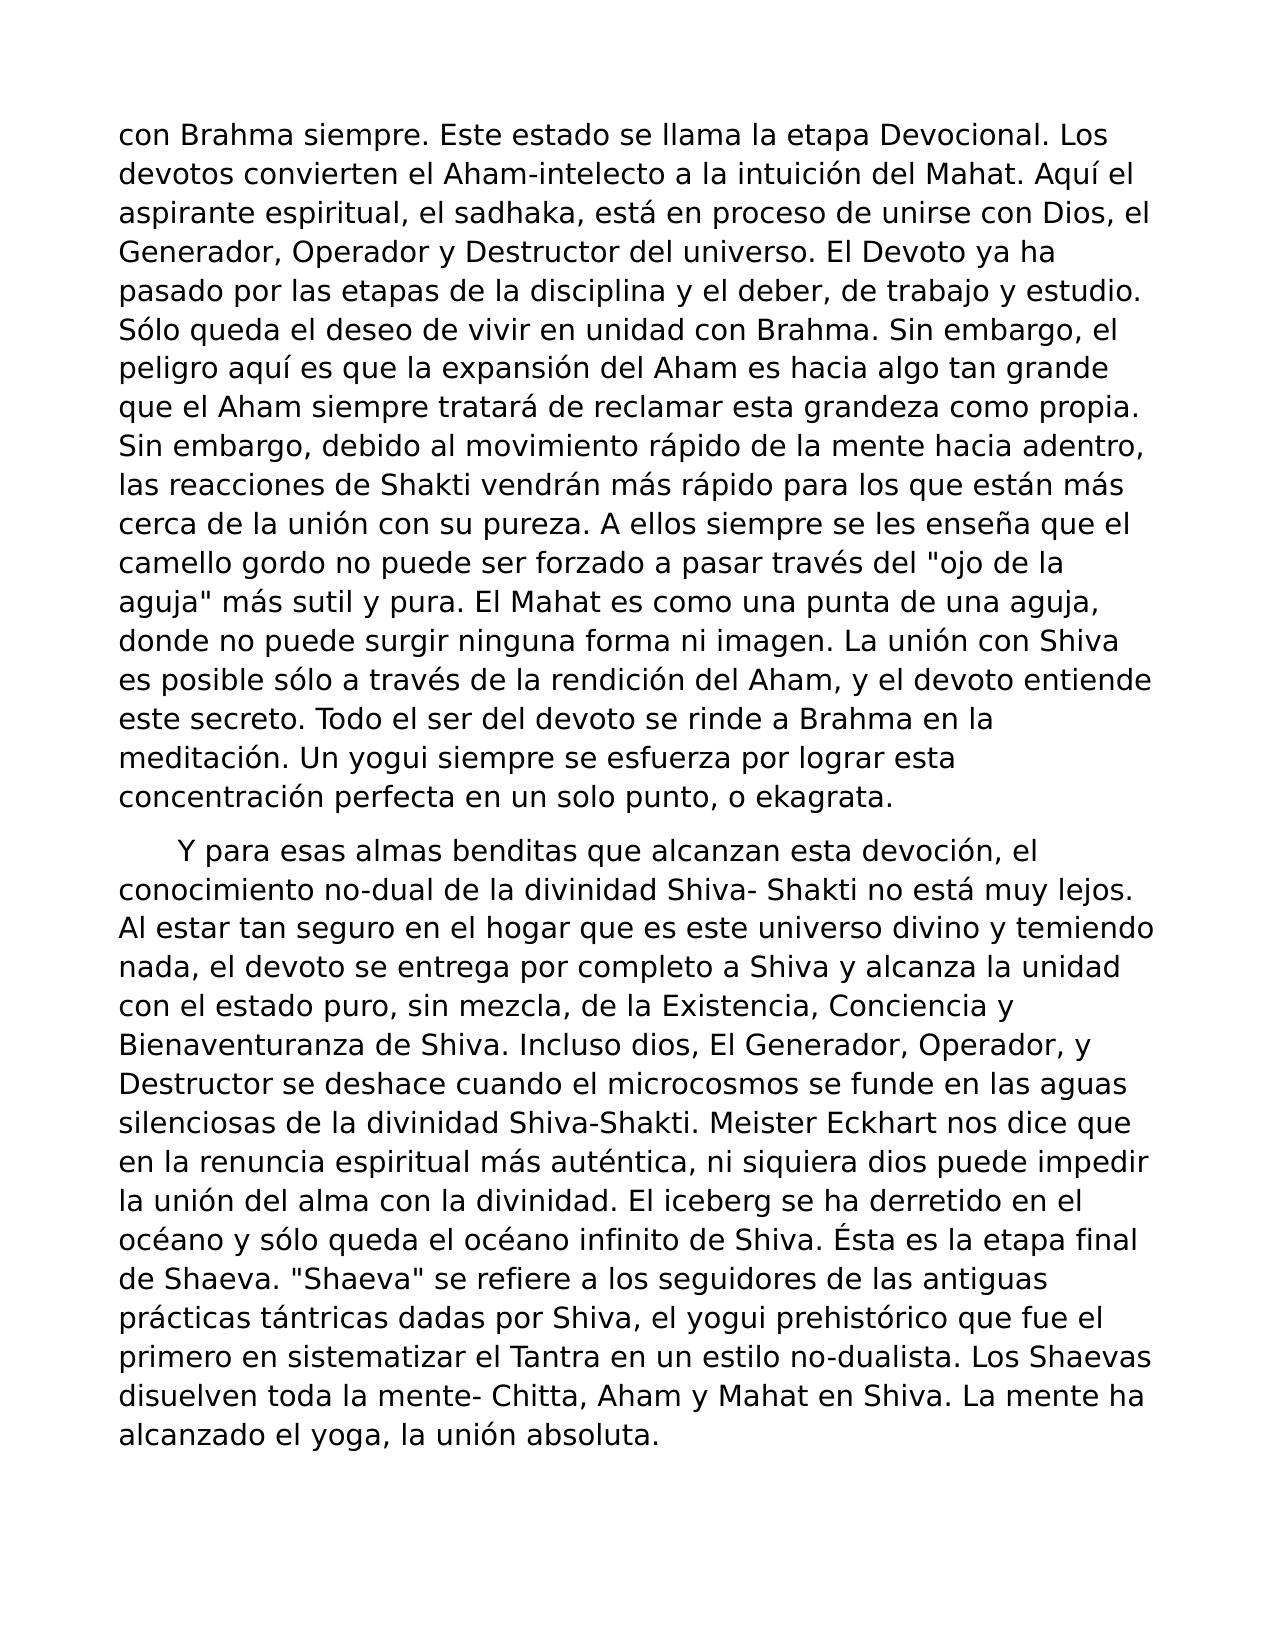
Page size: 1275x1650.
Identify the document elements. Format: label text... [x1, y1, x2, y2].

text con Brahma siempre. Este estado se llama la etapa Devocional. Los devotos convierten el Aham-intelecto a la intuición del Mahat. Aquí el aspirante espiritual, el sadhaka, está en proceso de unirse con Dios, el Generador, Operador y Destructor del universo. El Devoto ya ha pasado por las etapas de la disciplina y el deber, de trabajo y estudio. Sólo queda el deseo de vivir en unidad con Brahma. Sin embargo, el peligro aquí es que la expansión del Aham es hacia algo tan grande que el Aham siempre tratará de reclamar esta grandeza como propia. Sin embargo, debido al movimiento rápido de la mente hacia adentro, las reacciones de Shakti vendrán más rápido para los que están más cerca de la unión con su pureza. A ellos siempre se les enseña que el camello gordo no puede ser forzado a pasar través del "ojo de la aguja" más sutil y pura. El Mahat es como una punta de una aguja, donde no puede surgir ninguna forma ni imagen. La unión con Shiva es posible sólo a través de la rendición del Aham, y el devoto entiende este secreto. Todo el ser del devoto se rinde a Brahma en la meditación. Un yogui siempre se esfuerza por lograr esta concentración perfecta en un solo punto, o ekagrata. [118, 118, 1157, 814]
text Y para esas almas benditas que alcanzan esta devoción, el conocimiento no-dual de la divinidad Shiva- Shakti no está muy lejos. Al estar tan seguro en el hogar que es este universo divino y temiendo nada, el devoto se entrega por completo a Shiva y alcanza la unidad con el estado puro, sin mezcla, de la Existencia, Conciencia y Bienaventuranza de Shiva. Incluso dios, El Generador, Operador, y Destructor se deshace cuando el microcosmos se funde en las aguas silenciosas de la divinidad Shiva-Shakti. Meister Eckhart nos dice que en la renuncia espiritual más auténtica, ni siquiera dios puede impedir la unión del alma con la divinidad. El iceberg se ha derretido en el océano y sólo queda el océano infinito de Shiva. Ésta es la etapa final de Shaeva. "Shaeva" se refiere a los seguidores de las antiguas prácticas tántricas dadas por Shiva, el yogui prehistórico que fue el primero en sistematizar el Tantra en un estilo no-dualista. Los Shaevas disuelven toda la mente- Chitta, Aham y Mahat en Shiva. La mente ha alcanzado el yoga, la unión absoluta. [118, 834, 1157, 1452]
